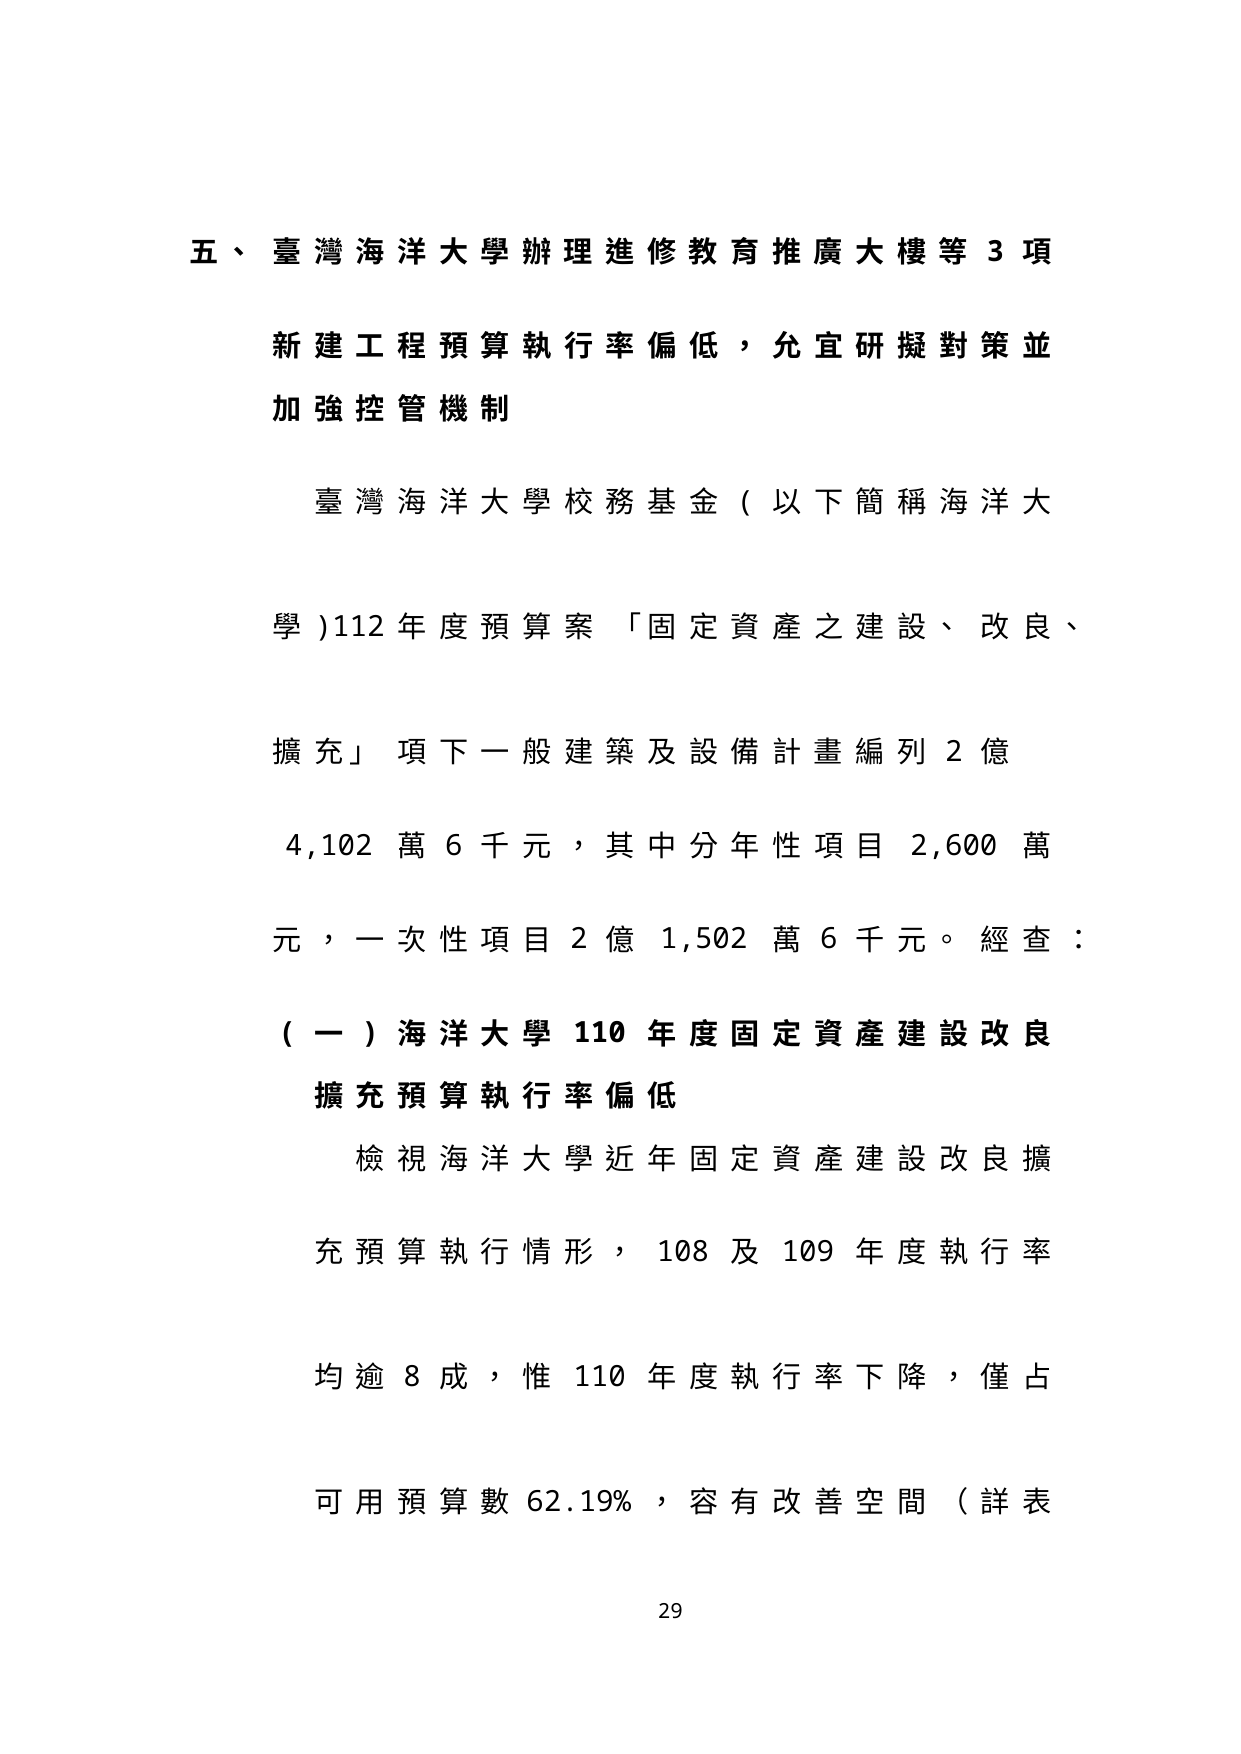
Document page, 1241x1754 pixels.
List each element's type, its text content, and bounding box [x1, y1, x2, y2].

text 臺灣海洋大學校務基金(以下簡稱海洋大學)112年度預算案「固定資產之建設、改良、擴充」項下一般建築及設備計畫編列2億4,102萬6千元，其中分年性項目2,600萬元，一次性項目2億1,502萬6千元。經查： [242, 427, 1058, 990]
text (一)海洋大學110年度固定資產建設改良擴充預算執行率偏低 [242, 990, 1058, 1115]
text 五、臺灣海洋大學辦理進修教育推廣大樓等3項新建工程預算執行率偏低，允宜研擬對策並加強控管機制 [183, 177, 1058, 427]
text 檢視海洋大學近年固定資產建設改良擴充預算執行情形，108及109年度執行率均逾8成，惟110年度執行率下降，僅占可用預算數62.19%，容有改善空間（詳表 [271, 1115, 1058, 1552]
